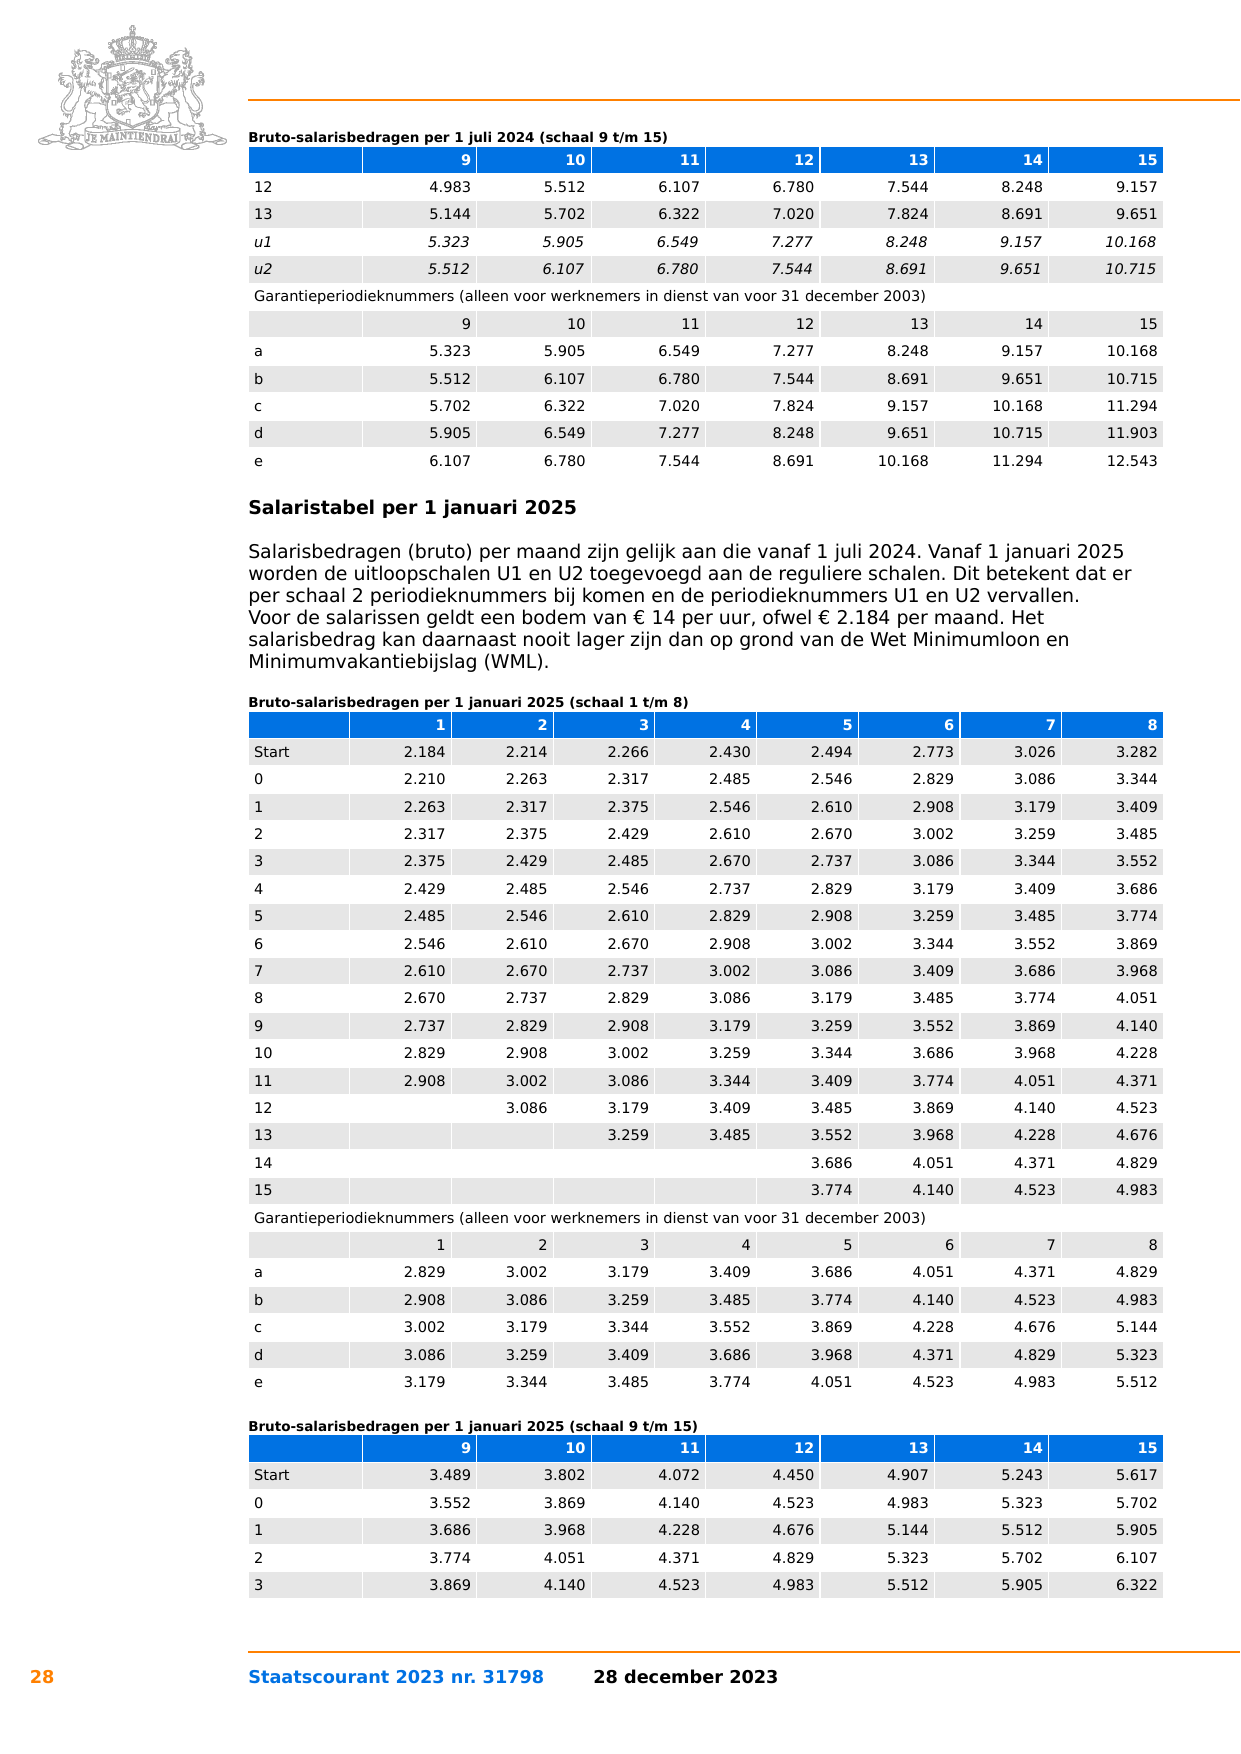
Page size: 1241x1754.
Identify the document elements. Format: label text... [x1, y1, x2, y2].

table_cell 4.051 [1062, 986, 1163, 1012]
table_cell 7.277 [592, 421, 705, 447]
table_cell 3 [249, 849, 349, 875]
table_cell 2.829 [350, 1040, 451, 1067]
table_cell u1 [249, 229, 362, 255]
table_cell [554, 1150, 654, 1176]
table_cell 12 [249, 1095, 349, 1122]
table_cell 2.670 [655, 849, 756, 875]
table_cell 10.168 [821, 448, 934, 474]
table_cell 7.277 [706, 339, 819, 365]
table_cell 4.523 [592, 1572, 705, 1598]
table_cell Start [249, 1463, 362, 1489]
table_cell 7 [249, 958, 349, 984]
table_cell 3.179 [350, 1369, 451, 1396]
table_cell [452, 1123, 553, 1149]
table_cell 3.344 [757, 1040, 858, 1067]
table_cell 3.282 [1062, 739, 1163, 765]
table_cell 4.228 [961, 1123, 1061, 1149]
table_cell 13 [821, 1435, 934, 1462]
table_cell 3.409 [757, 1068, 858, 1094]
table_cell e [249, 1369, 349, 1396]
table_cell 3.869 [1062, 931, 1163, 957]
table_cell Garantieperiodieknummers (alleen voor werknemers in dienst van voor 31 december 2003) [249, 284, 1163, 310]
table_cell 5.702 [477, 201, 591, 228]
table_cell 4.051 [477, 1545, 591, 1571]
table_cell 12.543 [1049, 448, 1163, 474]
table_cell 3.002 [757, 931, 858, 957]
table_cell 2.317 [350, 821, 451, 848]
table_cell 2.737 [757, 849, 858, 875]
table_cell 2.829 [350, 1260, 451, 1286]
table_cell 10.715 [1049, 366, 1163, 392]
table_cell 10.168 [935, 393, 1048, 419]
table_cell 5.905 [935, 1572, 1048, 1598]
table_cell 2.908 [554, 1013, 654, 1039]
table_cell 5.512 [477, 174, 591, 200]
table_cell 4.228 [1062, 1040, 1163, 1067]
table_cell 15 [249, 1178, 349, 1204]
table_cell 4.371 [859, 1342, 959, 1368]
table_cell 9 [249, 1013, 349, 1039]
table_cell 4.907 [821, 1463, 934, 1489]
table_cell 3.485 [655, 1287, 756, 1313]
table_cell 3.552 [655, 1314, 756, 1341]
table_cell a [249, 339, 362, 365]
table_cell 5.144 [821, 1518, 934, 1544]
table_cell 15 [1049, 311, 1163, 337]
table_cell 3.686 [655, 1342, 756, 1368]
table_cell 9.651 [935, 256, 1048, 283]
table_cell 9.651 [821, 421, 934, 447]
table_cell 3.485 [554, 1369, 654, 1396]
table_cell 8.248 [935, 174, 1048, 200]
table_cell 4.523 [859, 1369, 959, 1396]
table_cell [655, 1150, 756, 1176]
table_cell 3.179 [859, 876, 959, 902]
table_cell 3.409 [554, 1342, 654, 1368]
table_cell d [249, 421, 362, 447]
table_cell 3.259 [554, 1123, 654, 1149]
table_cell 5.905 [477, 229, 591, 255]
table_cell 2.485 [554, 849, 654, 875]
table_cell 4.072 [592, 1463, 705, 1489]
table_cell 13 [821, 147, 934, 173]
table_cell 5.144 [363, 201, 476, 228]
table_cell [655, 1178, 756, 1204]
table_cell 3.968 [757, 1342, 858, 1368]
table_cell 11 [592, 1435, 705, 1462]
table_cell 6 [859, 712, 959, 738]
table_cell c [249, 1314, 349, 1341]
text Voor de salarissen geldt een bodem van € 14 per uur, ofwel € 2.184 per maand. Het salarisbedrag kan daarnaast nooit lager zijn dan op grond van de Wet Minimumloon en Minimumvakantiebijslag (WML). [248, 607, 1163, 673]
table_cell 2.263 [350, 794, 451, 820]
table_cell c [249, 393, 362, 419]
table_cell 2 [249, 1545, 362, 1571]
table_cell 3.259 [757, 1013, 858, 1039]
table_cell 3.002 [452, 1068, 553, 1094]
table_cell [452, 1178, 553, 1204]
table_cell 5.512 [935, 1518, 1048, 1544]
table_cell 9 [363, 147, 476, 173]
table_cell 14 [935, 147, 1048, 173]
table_cell 2.494 [757, 739, 858, 765]
table_cell 2.829 [554, 986, 654, 1012]
table_cell 5.702 [363, 393, 476, 419]
table_cell 3.002 [350, 1314, 451, 1341]
table_cell 3.086 [655, 986, 756, 1012]
table_cell 2.375 [554, 794, 654, 820]
table_cell 3.409 [859, 958, 959, 984]
table_cell 6.322 [1049, 1572, 1163, 1598]
table_cell 3.485 [655, 1123, 756, 1149]
table_cell e [249, 448, 362, 474]
table_cell 10 [249, 1040, 349, 1067]
table_cell 4.676 [961, 1314, 1061, 1341]
table_cell 2.429 [452, 849, 553, 875]
table_cell 2.610 [452, 931, 553, 957]
table_cell 3.409 [961, 876, 1061, 902]
table_cell 3.002 [554, 1040, 654, 1067]
table_cell 11.903 [1049, 421, 1163, 447]
table_cell 7.544 [706, 256, 819, 283]
table_cell 15 [1049, 147, 1163, 173]
table_cell 3.179 [554, 1095, 654, 1122]
table_cell 3.552 [961, 931, 1061, 957]
table_cell 4.140 [859, 1287, 959, 1313]
table_cell 2.908 [859, 794, 959, 820]
table_cell 3.179 [452, 1314, 553, 1341]
table_cell 6.107 [1049, 1545, 1163, 1571]
table_cell 4.140 [859, 1178, 959, 1204]
table_cell 12 [706, 311, 819, 337]
table_cell 4 [655, 712, 756, 738]
table_cell 8.691 [935, 201, 1048, 228]
table_cell 4.676 [706, 1518, 819, 1544]
table_cell 4.983 [363, 174, 476, 200]
table_cell 3.552 [859, 1013, 959, 1039]
table_cell 6.780 [592, 256, 705, 283]
table_cell 11 [592, 147, 705, 173]
table_cell 7.020 [592, 393, 705, 419]
table_cell 3.485 [1062, 821, 1163, 848]
table_cell 4.829 [961, 1342, 1061, 1368]
table_cell 6.549 [592, 339, 705, 365]
table_cell 3.774 [1062, 904, 1163, 930]
table_cell 2.485 [452, 876, 553, 902]
table_cell 14 [935, 311, 1048, 337]
table_cell 2.737 [655, 876, 756, 902]
table_cell 12 [249, 174, 362, 200]
table_cell 8.691 [821, 256, 934, 283]
table_cell 2.908 [350, 1068, 451, 1094]
table_cell 6.780 [592, 366, 705, 392]
table_cell 2.430 [655, 739, 756, 765]
table_cell 5.702 [935, 1545, 1048, 1571]
table_cell 2.829 [655, 904, 756, 930]
table_cell 1 [249, 1518, 362, 1544]
table_cell 2 [452, 1232, 553, 1258]
table_cell 3.802 [477, 1463, 591, 1489]
table_cell 5.702 [1049, 1490, 1163, 1516]
table_cell 3.552 [1062, 849, 1163, 875]
table_cell 4.983 [1062, 1178, 1163, 1204]
table_cell 5.512 [821, 1572, 934, 1598]
table_cell [249, 311, 362, 337]
table_cell 8 [1062, 1232, 1163, 1258]
table_cell 3.686 [757, 1260, 858, 1286]
table_cell 3.086 [452, 1287, 553, 1313]
table_cell 6.322 [592, 201, 705, 228]
table_cell 10 [477, 147, 591, 173]
table_cell 6.549 [592, 229, 705, 255]
table_cell 3.086 [350, 1342, 451, 1368]
table_cell 2.210 [350, 766, 451, 793]
table_cell 1 [350, 1232, 451, 1258]
table_cell 2.610 [554, 904, 654, 930]
table_cell 4.140 [592, 1490, 705, 1516]
table_cell 3.086 [961, 766, 1061, 793]
table_cell 3.686 [961, 958, 1061, 984]
table_cell 3.869 [477, 1490, 591, 1516]
table_cell 6.780 [706, 174, 819, 200]
table_cell 10 [477, 1435, 591, 1462]
table_cell 3.869 [363, 1572, 476, 1598]
table_cell 9.157 [1049, 174, 1163, 200]
table_cell 2.829 [859, 766, 959, 793]
table_cell 9.651 [1049, 201, 1163, 228]
table_cell 11.294 [935, 448, 1048, 474]
table_cell 2.546 [757, 766, 858, 793]
table_cell 2.908 [452, 1040, 553, 1067]
table_cell 14 [249, 1150, 349, 1176]
table_cell 15 [1049, 1435, 1163, 1462]
table_cell 3.344 [554, 1314, 654, 1341]
table_cell 2.737 [350, 1013, 451, 1039]
table_cell 2.485 [350, 904, 451, 930]
table_cell 4.140 [477, 1572, 591, 1598]
table_cell 7.544 [821, 174, 934, 200]
table_cell 3.774 [757, 1287, 858, 1313]
table_cell 3.086 [757, 958, 858, 984]
table_cell 2.317 [554, 766, 654, 793]
table_cell 3.485 [757, 1095, 858, 1122]
table_cell 3.686 [363, 1518, 476, 1544]
table_cell b [249, 1287, 349, 1313]
table_cell 5.243 [935, 1463, 1048, 1489]
table_cell 6.107 [477, 366, 591, 392]
table_cell 4.228 [859, 1314, 959, 1341]
table_cell 10 [477, 311, 591, 337]
table_cell 5 [249, 904, 349, 930]
table_cell 3.086 [554, 1068, 654, 1094]
table_cell 3.344 [655, 1068, 756, 1094]
table_cell 9 [363, 311, 476, 337]
table_cell 3.869 [757, 1314, 858, 1341]
table_cell 6.549 [477, 421, 591, 447]
table_cell 3.774 [363, 1545, 476, 1571]
table_cell 4.523 [961, 1287, 1061, 1313]
table_cell 3 [249, 1572, 362, 1598]
table_cell 1 [249, 794, 349, 820]
table_cell 2.670 [554, 931, 654, 957]
table_cell 3.409 [655, 1095, 756, 1122]
table_cell 4.983 [821, 1490, 934, 1516]
table_cell [249, 147, 362, 173]
table_cell 3.409 [1062, 794, 1163, 820]
table_cell 8.248 [821, 339, 934, 365]
table_cell 4.371 [1062, 1068, 1163, 1094]
table_cell 6.322 [477, 393, 591, 419]
table_cell 4.140 [1062, 1013, 1163, 1039]
table_cell a [249, 1260, 349, 1286]
table_cell 4.829 [706, 1545, 819, 1571]
table_cell 3.774 [757, 1178, 858, 1204]
table_cell 2 [249, 821, 349, 848]
table_cell 4.829 [1062, 1150, 1163, 1176]
table_header Bruto-salarisbedragen per 1 januari 2025 (schaal 9 t/m 15) [248, 1419, 1163, 1434]
table_cell [554, 1178, 654, 1204]
table_cell 3.179 [757, 986, 858, 1012]
table_cell 2.737 [554, 958, 654, 984]
table_cell 3.344 [859, 931, 959, 957]
table_cell 5.323 [363, 229, 476, 255]
table_cell 10.168 [1049, 229, 1163, 255]
table_cell 2.546 [452, 904, 553, 930]
table_cell Garantieperiodieknummers (alleen voor werknemers in dienst van voor 31 december 2003) [249, 1205, 1163, 1231]
table_cell 3.869 [961, 1013, 1061, 1039]
table_cell 6.107 [592, 174, 705, 200]
table_cell 5.512 [363, 366, 476, 392]
table_cell 2.610 [350, 958, 451, 984]
table_cell 3.552 [363, 1490, 476, 1516]
table_cell 8.248 [821, 229, 934, 255]
table_cell 8 [1062, 712, 1163, 738]
table_cell 5.905 [477, 339, 591, 365]
table_cell 3.259 [655, 1040, 756, 1067]
table_cell 3.409 [655, 1260, 756, 1286]
table_cell 4.228 [592, 1518, 705, 1544]
table_cell 2.670 [757, 821, 858, 848]
table_cell 3.259 [554, 1287, 654, 1313]
table_cell 2.429 [554, 821, 654, 848]
table_cell 3.686 [859, 1040, 959, 1067]
table_cell 9.157 [821, 393, 934, 419]
table_cell 3.179 [554, 1260, 654, 1286]
table_cell 3.086 [452, 1095, 553, 1122]
table_cell 7 [961, 712, 1061, 738]
table_cell 3.774 [961, 986, 1061, 1012]
table_cell 2 [452, 712, 553, 738]
table_cell 4.829 [1062, 1260, 1163, 1286]
table_cell 4 [249, 876, 349, 902]
table_cell 2.829 [757, 876, 858, 902]
table_cell 0 [249, 1490, 362, 1516]
table_cell 3.968 [477, 1518, 591, 1544]
table_cell [350, 1178, 451, 1204]
table_cell 2.546 [350, 931, 451, 957]
table_cell 5 [757, 712, 858, 738]
table_cell 7.020 [706, 201, 819, 228]
table_cell 5.144 [1062, 1314, 1163, 1341]
table_cell 2.546 [655, 794, 756, 820]
table_cell 3.026 [961, 739, 1061, 765]
table_cell 6.107 [477, 256, 591, 283]
table_cell 2.375 [452, 821, 553, 848]
table_cell 7.544 [592, 448, 705, 474]
table_cell 3.489 [363, 1463, 476, 1489]
table_cell 7.824 [706, 393, 819, 419]
table_cell 2.908 [350, 1287, 451, 1313]
table_cell 3.344 [1062, 766, 1163, 793]
table_cell d [249, 1342, 349, 1368]
table_cell 4.676 [1062, 1123, 1163, 1149]
table_cell 2.908 [655, 931, 756, 957]
table_cell 3.344 [452, 1369, 553, 1396]
table_cell 2.375 [350, 849, 451, 875]
table_cell 5.512 [363, 256, 476, 283]
table_cell 3.002 [655, 958, 756, 984]
table_cell 8.248 [706, 421, 819, 447]
table_cell 11 [249, 1068, 349, 1094]
table_cell 6.107 [363, 448, 476, 474]
table_cell b [249, 366, 362, 392]
table_cell 2.829 [452, 1013, 553, 1039]
table_cell 3.259 [452, 1342, 553, 1368]
table_cell 3.344 [961, 849, 1061, 875]
table_cell 10.715 [935, 421, 1048, 447]
table_cell 7.544 [706, 366, 819, 392]
table_cell 4.450 [706, 1463, 819, 1489]
table_cell 4.983 [706, 1572, 819, 1598]
table_cell 7.277 [706, 229, 819, 255]
table_cell 2.214 [452, 739, 553, 765]
table_cell 2.429 [350, 876, 451, 902]
table_cell 14 [935, 1435, 1048, 1462]
table_cell 12 [706, 147, 819, 173]
table_cell 3.552 [757, 1123, 858, 1149]
table_cell 10.168 [1049, 339, 1163, 365]
table_cell 4.523 [1062, 1095, 1163, 1122]
table_cell 11.294 [1049, 393, 1163, 419]
table_cell 10.715 [1049, 256, 1163, 283]
table_cell 4.051 [859, 1150, 959, 1176]
picture [38, 25, 227, 150]
table_cell 2.670 [350, 986, 451, 1012]
table_cell [452, 1150, 553, 1176]
table_header Bruto-salarisbedragen per 1 juli 2024 (schaal 9 t/m 15) [248, 130, 1163, 146]
table_cell 2.610 [655, 821, 756, 848]
table_cell 8 [249, 986, 349, 1012]
table_cell 7.824 [821, 201, 934, 228]
table_cell 9 [363, 1435, 476, 1462]
table_cell [350, 1095, 451, 1122]
table_cell 6.780 [477, 448, 591, 474]
table_cell [350, 1150, 451, 1176]
table_cell 3.485 [961, 904, 1061, 930]
table_cell 5.323 [363, 339, 476, 365]
table_cell 5.512 [1062, 1369, 1163, 1396]
table_cell 3.968 [961, 1040, 1061, 1067]
table_cell 5 [757, 1232, 858, 1258]
table_cell 2.773 [859, 739, 959, 765]
table_cell 0 [249, 766, 349, 793]
table_cell 7 [961, 1232, 1061, 1258]
table_cell 13 [821, 311, 934, 337]
table_cell 2.266 [554, 739, 654, 765]
table_cell 2.546 [554, 876, 654, 902]
table_cell 6 [859, 1232, 959, 1258]
table_cell 4.371 [592, 1545, 705, 1571]
table_cell 3 [554, 1232, 654, 1258]
text Salarisbedragen (bruto) per maand zijn gelijk aan die vanaf 1 juli 2024. Vanaf 1 januari 2025 worden de uitloopschalen U1 en U2 toegevoegd aan de reguliere schalen. Dit betekent dat er per schaal 2 periodieknummers bij komen en de periodieknummers U1 en U2 vervallen. [248, 541, 1163, 607]
table_cell 4.983 [961, 1369, 1061, 1396]
table_cell 9.157 [935, 339, 1048, 365]
subtitle Salaristabel per 1 januari 2025 [248, 497, 1163, 519]
table_cell 1 [350, 712, 451, 738]
table_cell [350, 1123, 451, 1149]
table_cell 4.371 [961, 1150, 1061, 1176]
table_cell 3.686 [1062, 876, 1163, 902]
table_header Bruto-salarisbedragen per 1 januari 2025 (schaal 1 t/m 8) [248, 695, 1163, 711]
table_cell 3.968 [1062, 958, 1163, 984]
table_cell 3.774 [655, 1369, 756, 1396]
table_cell 3.259 [961, 821, 1061, 848]
table_cell 13 [249, 1123, 349, 1149]
table_cell u2 [249, 256, 362, 283]
table_cell 2.610 [757, 794, 858, 820]
table_cell 3.869 [859, 1095, 959, 1122]
table_cell 9.651 [935, 366, 1048, 392]
table_cell Start [249, 739, 349, 765]
table_cell [249, 1435, 362, 1462]
table_cell 3 [554, 712, 654, 738]
table_cell 3.774 [859, 1068, 959, 1094]
table_cell 6 [249, 931, 349, 957]
table_cell 2.737 [452, 986, 553, 1012]
table_cell 4.051 [757, 1369, 858, 1396]
table_cell 4.523 [961, 1178, 1061, 1204]
table_cell 2.317 [452, 794, 553, 820]
table_cell 9.157 [935, 229, 1048, 255]
table_cell 11 [592, 311, 705, 337]
table_cell 2.263 [452, 766, 553, 793]
table_cell 5.323 [821, 1545, 934, 1571]
table_cell 3.259 [859, 904, 959, 930]
table_cell 4.523 [706, 1490, 819, 1516]
table_cell 8.691 [706, 448, 819, 474]
table_cell 4.140 [961, 1095, 1061, 1122]
table_cell 5.905 [1049, 1518, 1163, 1544]
table_cell 2.908 [757, 904, 858, 930]
table_cell 5.905 [363, 421, 476, 447]
table_cell [249, 1232, 349, 1258]
table_cell 4.051 [961, 1068, 1061, 1094]
table_cell 13 [249, 201, 362, 228]
table_cell 3.485 [859, 986, 959, 1012]
table_cell 4 [655, 1232, 756, 1258]
table_cell 2.670 [452, 958, 553, 984]
table_cell 3.179 [655, 1013, 756, 1039]
table_cell 12 [706, 1435, 819, 1462]
table_cell 3.686 [757, 1150, 858, 1176]
table_cell 4.371 [961, 1260, 1061, 1286]
table_cell 3.968 [859, 1123, 959, 1149]
table_cell 5.617 [1049, 1463, 1163, 1489]
table_cell 3.179 [961, 794, 1061, 820]
table_cell 3.002 [452, 1260, 553, 1286]
table_cell 4.983 [1062, 1287, 1163, 1313]
table_cell 5.323 [1062, 1342, 1163, 1368]
table_cell [249, 712, 349, 738]
table_cell 2.184 [350, 739, 451, 765]
table_cell 4.051 [859, 1260, 959, 1286]
table_cell 5.323 [935, 1490, 1048, 1516]
table_cell 3.002 [859, 821, 959, 848]
table_cell 3.086 [859, 849, 959, 875]
table_cell 2.485 [655, 766, 756, 793]
table_cell 8.691 [821, 366, 934, 392]
